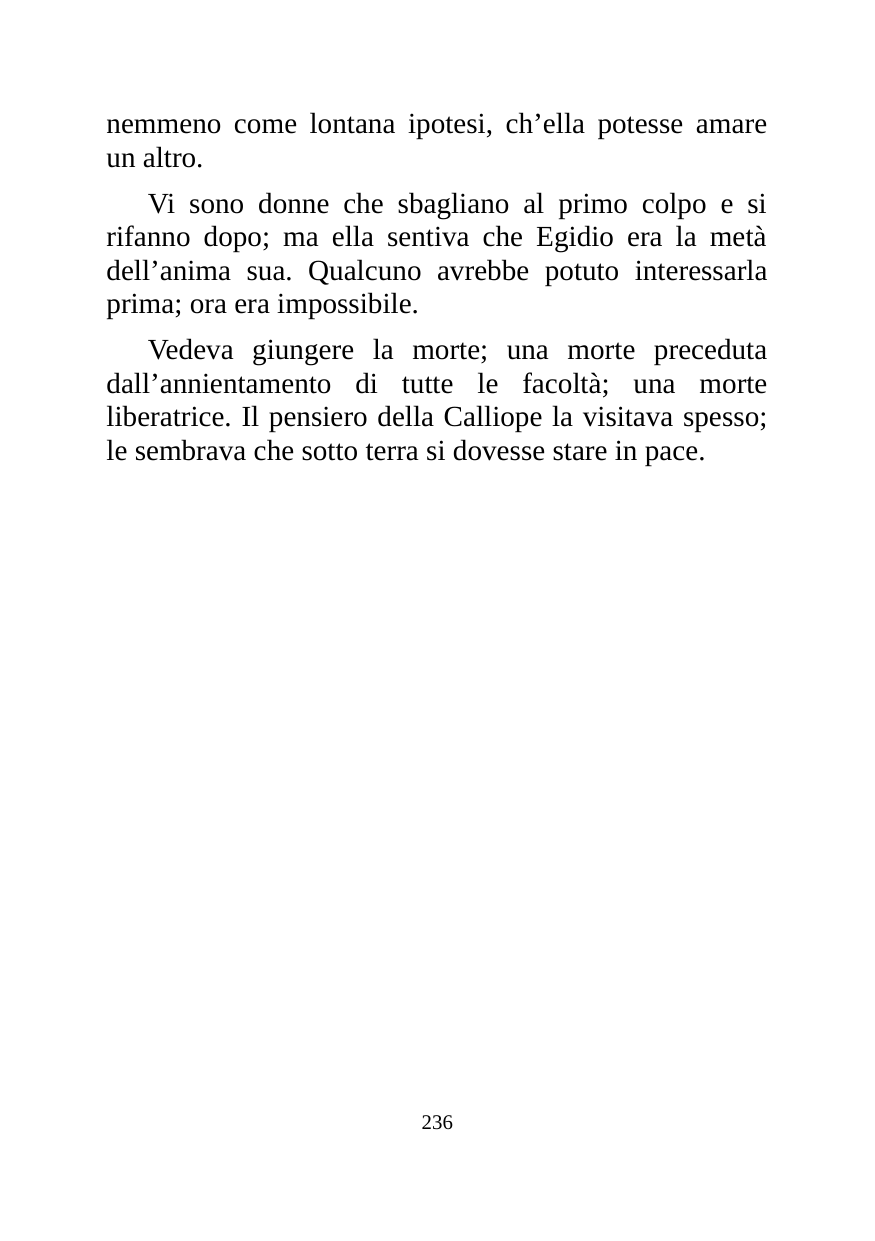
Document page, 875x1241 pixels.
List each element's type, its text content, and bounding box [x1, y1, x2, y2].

text Vedeva giungere la morte; una morte preceduta dall’annientamento di tutte le facoltà; una morte liberatrice. Il pensiero della Calliope la visitava spesso; le sembrava che sotto terra si dovesse stare in pace. [106, 332, 768, 467]
text nemmeno come lontana ipotesi, ch’ella potesse amare un altro. [106, 106, 768, 173]
text Vi sono donne che sbagliano al primo colpo e si rifanno dopo; ma ella sentiva che Egidio era la metà dell’anima sua. Qualcuno avrebbe potuto interessarla prima; ora era impossibile. [106, 186, 768, 320]
